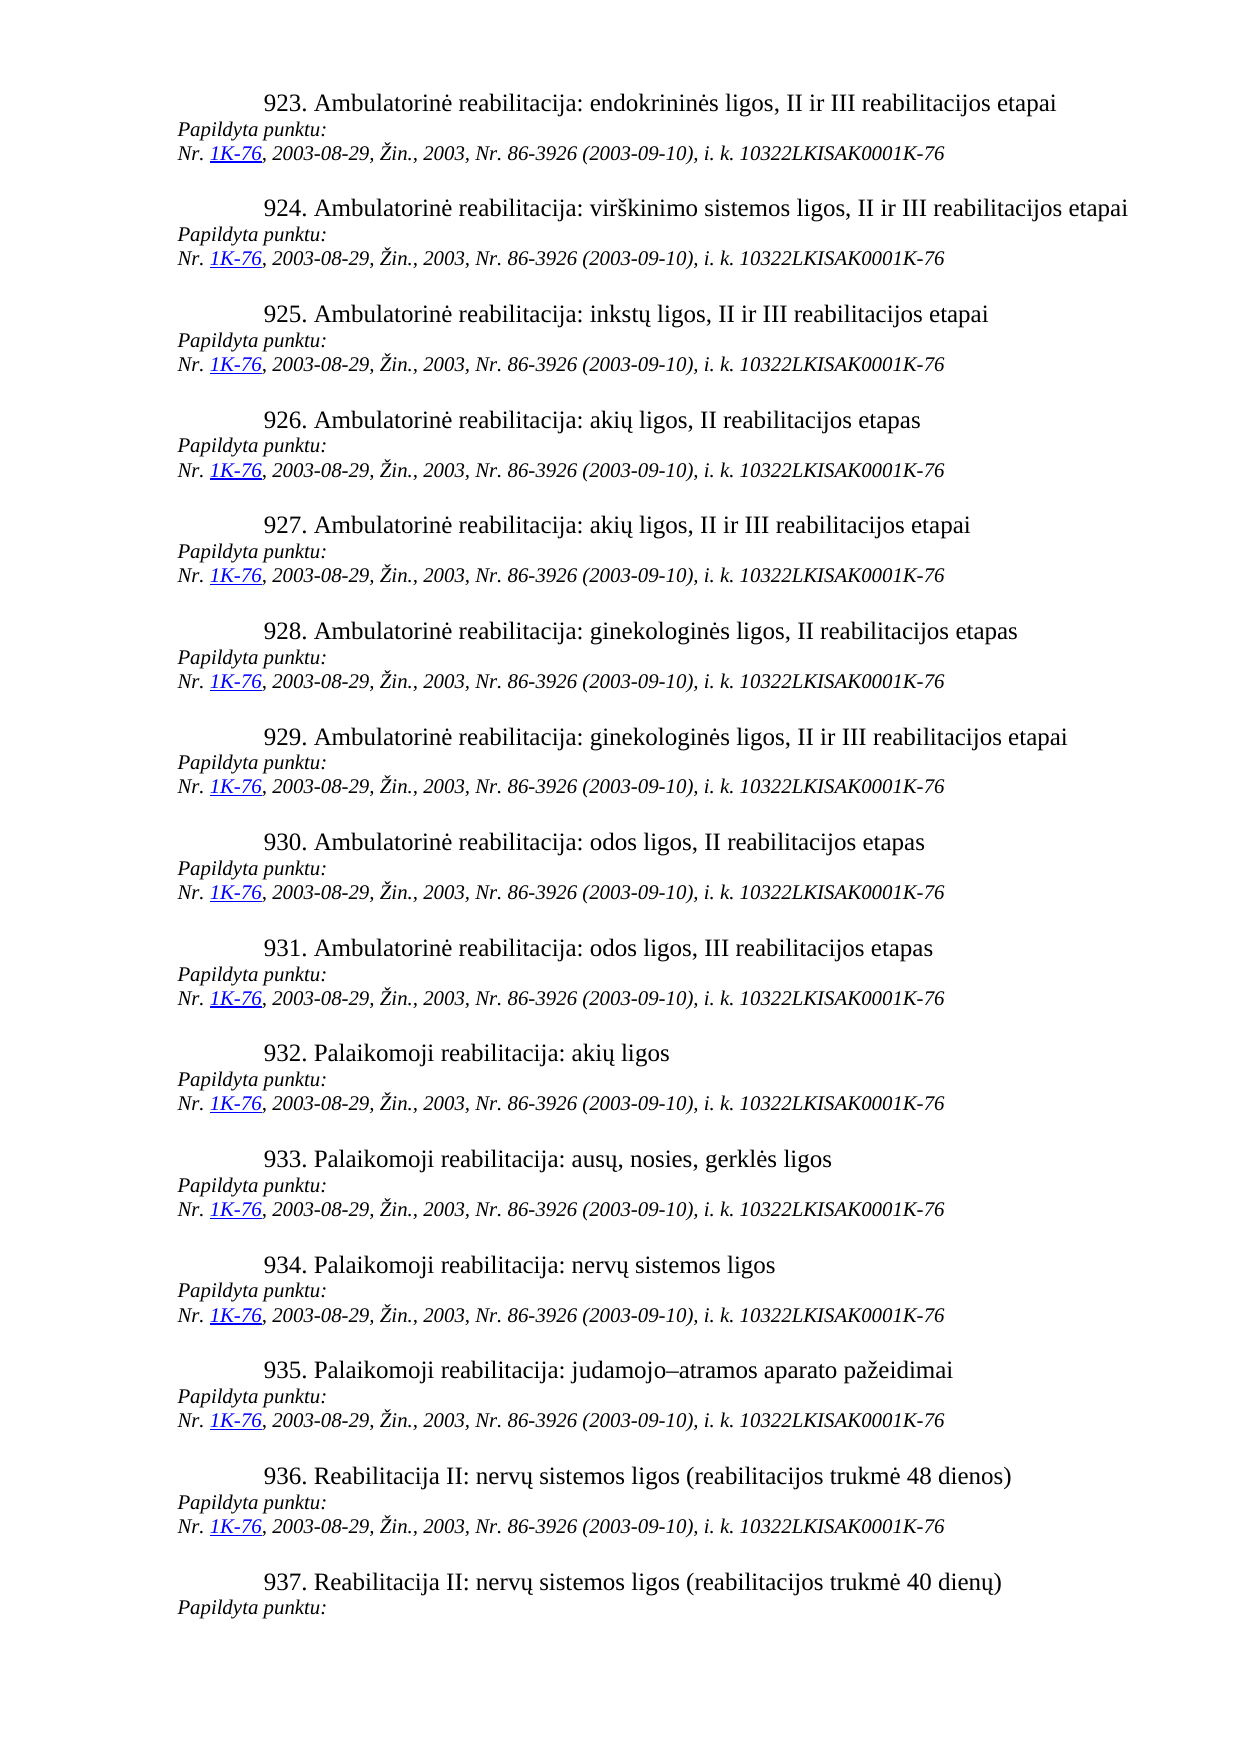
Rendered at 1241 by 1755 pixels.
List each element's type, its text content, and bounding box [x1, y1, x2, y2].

text 936. Reabilitacija II: nervų sistemos ligos (reabilitacijos trukmė 48 dienos) [263, 1461, 1181, 1490]
text Papildyta punktu: [177, 645, 1181, 669]
text Papildyta punktu: [177, 1595, 1181, 1619]
text Papildyta punktu: [177, 1384, 1181, 1408]
text Nr. 1K-76, 2003-08-29, Žin., 2003, Nr. 86-3926 (2003-09-10), i. k. 10322LKISAK0001K-76 [177, 1408, 1181, 1432]
text 934. Palaikomoji reabilitacija: nervų sistemos ligos [263, 1250, 1181, 1278]
text Nr. 1K-76, 2003-08-29, Žin., 2003, Nr. 86-3926 (2003-09-10), i. k. 10322LKISAK0001K-76 [177, 563, 1181, 587]
text Papildyta punktu: [177, 328, 1181, 352]
text Nr. 1K-76, 2003-08-29, Žin., 2003, Nr. 86-3926 (2003-09-10), i. k. 10322LKISAK0001K-76 [177, 669, 1181, 693]
text Nr. 1K-76, 2003-08-29, Žin., 2003, Nr. 86-3926 (2003-09-10), i. k. 10322LKISAK0001K-76 [177, 880, 1181, 904]
text Nr. 1K-76, 2003-08-29, Žin., 2003, Nr. 86-3926 (2003-09-10), i. k. 10322LKISAK0001K-76 [177, 1091, 1181, 1115]
text Papildyta punktu: [177, 1278, 1181, 1302]
text 924. Ambulatorinė reabilitacija: virškinimo sistemos ligos, II ir III reabilitacijos etapai [263, 193, 1181, 222]
text Nr. 1K-76, 2003-08-29, Žin., 2003, Nr. 86-3926 (2003-09-10), i. k. 10322LKISAK0001K-76 [177, 352, 1181, 376]
text 937. Reabilitacija II: nervų sistemos ligos (reabilitacijos trukmė 40 dienų) [263, 1567, 1181, 1595]
text 929. Ambulatorinė reabilitacija: ginekologinės ligos, II ir III reabilitacijos etapai [263, 722, 1181, 750]
text Nr. 1K-76, 2003-08-29, Žin., 2003, Nr. 86-3926 (2003-09-10), i. k. 10322LKISAK0001K-76 [177, 246, 1181, 270]
text Papildyta punktu: [177, 222, 1181, 246]
text Papildyta punktu: [177, 433, 1181, 457]
text Papildyta punktu: [177, 962, 1181, 986]
text 925. Ambulatorinė reabilitacija: inkstų ligos, II ir III reabilitacijos etapai [263, 299, 1181, 328]
text Nr. 1K-76, 2003-08-29, Žin., 2003, Nr. 86-3926 (2003-09-10), i. k. 10322LKISAK0001K-76 [177, 986, 1181, 1010]
text Papildyta punktu: [177, 750, 1181, 774]
text Papildyta punktu: [177, 1067, 1181, 1091]
text 930. Ambulatorinė reabilitacija: odos ligos, II reabilitacijos etapas [263, 827, 1181, 856]
text 932. Palaikomoji reabilitacija: akių ligos [263, 1038, 1181, 1067]
text 935. Palaikomoji reabilitacija: judamojo–atramos aparato pažeidimai [263, 1355, 1181, 1384]
text Nr. 1K-76, 2003-08-29, Žin., 2003, Nr. 86-3926 (2003-09-10), i. k. 10322LKISAK0001K-76 [177, 774, 1181, 798]
text 927. Ambulatorinė reabilitacija: akių ligos, II ir III reabilitacijos etapai [263, 510, 1181, 539]
text 933. Palaikomoji reabilitacija: ausų, nosies, gerklės ligos [263, 1144, 1181, 1173]
text Papildyta punktu: [177, 856, 1181, 880]
text Papildyta punktu: [177, 539, 1181, 563]
text 926. Ambulatorinė reabilitacija: akių ligos, II reabilitacijos etapas [263, 405, 1181, 433]
text Nr. 1K-76, 2003-08-29, Žin., 2003, Nr. 86-3926 (2003-09-10), i. k. 10322LKISAK0001K-76 [177, 457, 1181, 482]
text 931. Ambulatorinė reabilitacija: odos ligos, III reabilitacijos etapas [263, 933, 1181, 962]
text Nr. 1K-76, 2003-08-29, Žin., 2003, Nr. 86-3926 (2003-09-10), i. k. 10322LKISAK0001K-76 [177, 1197, 1181, 1221]
text Papildyta punktu: [177, 117, 1181, 141]
text Papildyta punktu: [177, 1490, 1181, 1514]
text Nr. 1K-76, 2003-08-29, Žin., 2003, Nr. 86-3926 (2003-09-10), i. k. 10322LKISAK0001K-76 [177, 1514, 1181, 1538]
text 928. Ambulatorinė reabilitacija: ginekologinės ligos, II reabilitacijos etapas [263, 616, 1181, 645]
text Papildyta punktu: [177, 1173, 1181, 1197]
text Nr. 1K-76, 2003-08-29, Žin., 2003, Nr. 86-3926 (2003-09-10), i. k. 10322LKISAK0001K-76 [177, 141, 1181, 165]
text Nr. 1K-76, 2003-08-29, Žin., 2003, Nr. 86-3926 (2003-09-10), i. k. 10322LKISAK0001K-76 [177, 1302, 1181, 1327]
text 923. Ambulatorinė reabilitacija: endokrininės ligos, II ir III reabilitacijos etapai [263, 88, 1181, 117]
